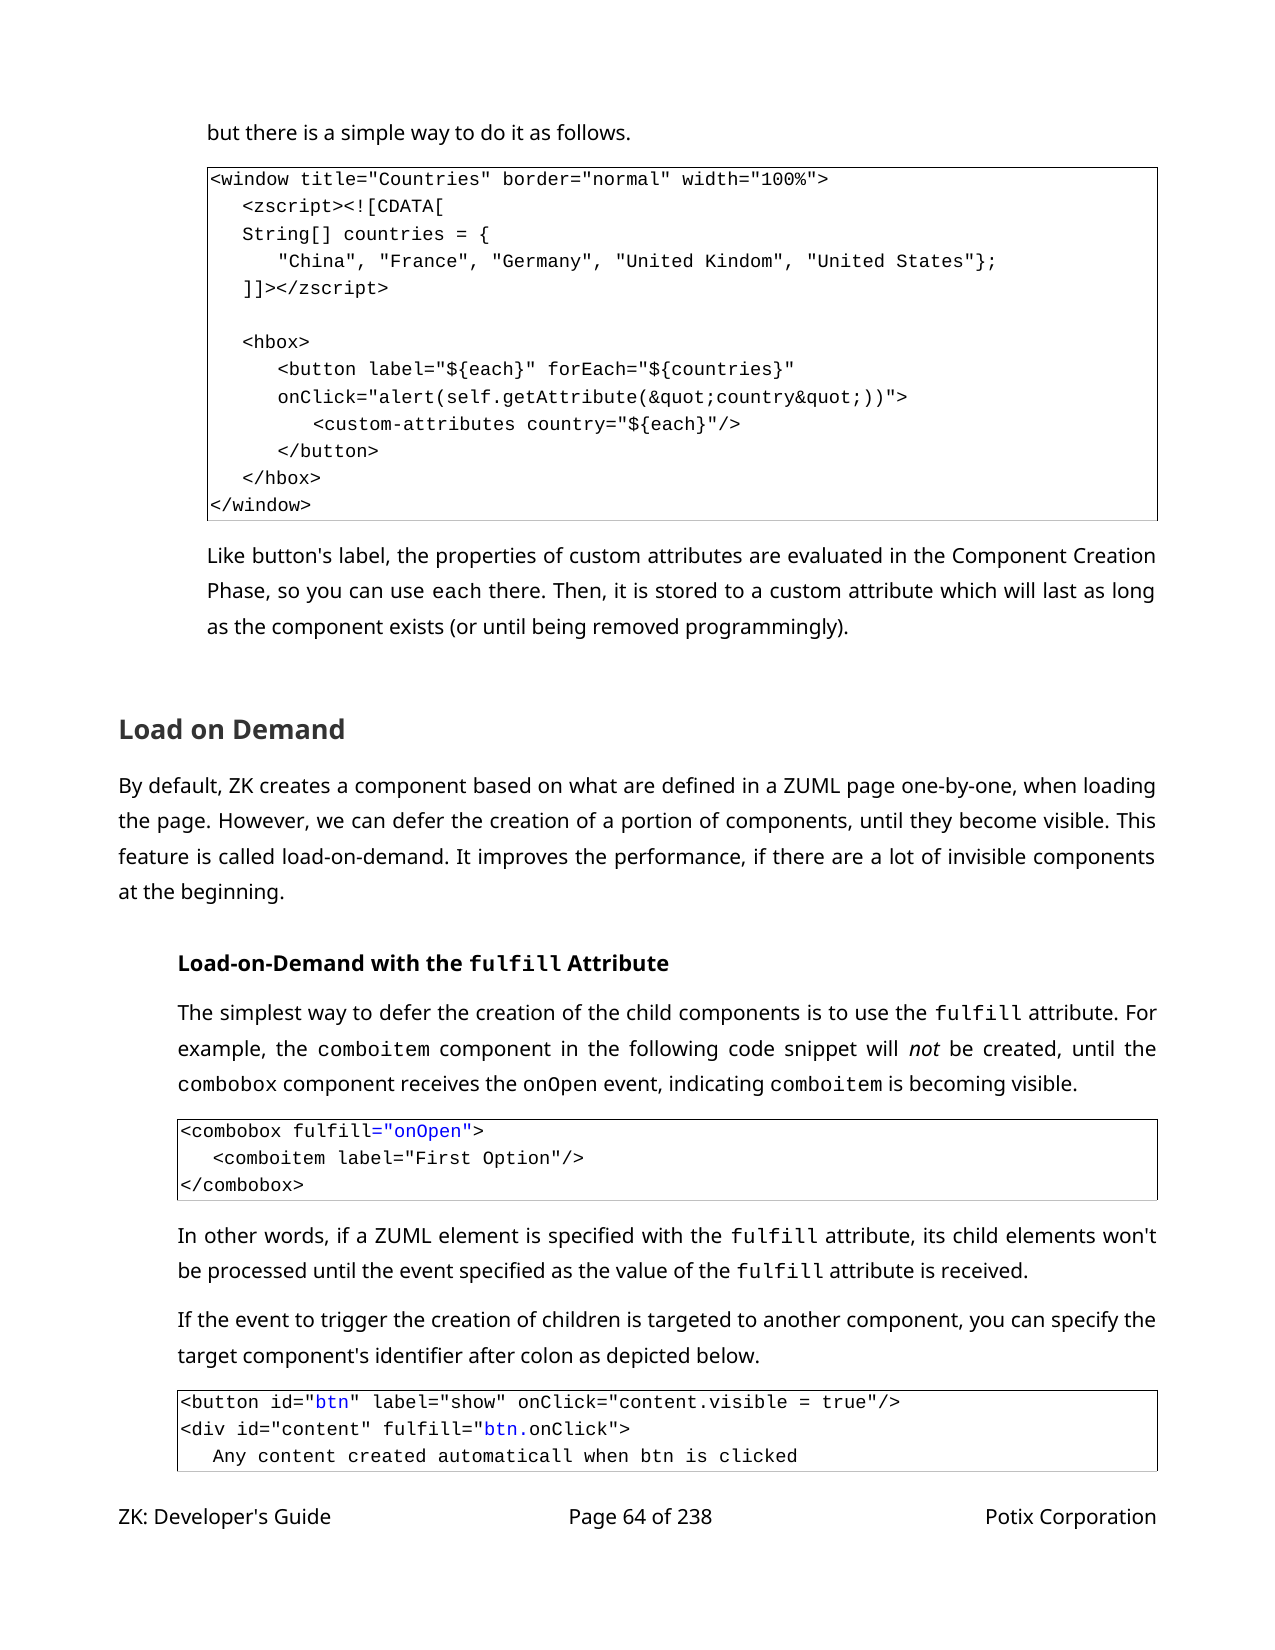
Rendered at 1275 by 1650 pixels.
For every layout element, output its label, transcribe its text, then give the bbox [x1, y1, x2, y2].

text By default, ZK creates a component based on what are defined in a ZUML page one-by-one, when loading the page. However, we can defer the creation of a portion of components, until they become visible. This feature is called load-on-demand. It improves the performance, if there are a lot of invisible components at the beginning. [118, 771, 1157, 905]
text <button id="btn" label="show" onClick="content.visible = true"/> [178, 1391, 1157, 1414]
text If the event to trigger the creation of children is targeted to another component, you can specify the target component's identifier after colon as depicted below. [177, 1306, 1157, 1369]
text <custom-attributes country="${each}"/> [208, 412, 1157, 436]
text <combobox fulfill="onOpen"> [178, 1120, 1157, 1143]
subtitle Load-on-Demand with the fulfill Attribute [177, 948, 1157, 978]
text but there is a simple way to do it as follows. [207, 118, 1157, 146]
text <zscript><![CDATA[ [208, 194, 1157, 218]
text <window title="Countries" border="normal" width="100%"> [208, 168, 1157, 191]
text In other words, if a ZUML element is specified with the fulfill attribute, its child elements won't be processed until the event specified as the value of the fulfill attribute is received. [177, 1221, 1157, 1285]
text <comboitem label="First Option"/> [178, 1146, 1157, 1170]
text </window> [208, 493, 1157, 520]
text </button> [208, 439, 1157, 463]
text ]]></zscript> [208, 276, 1157, 300]
text </combobox> [178, 1173, 1157, 1200]
text String[] countries = { [208, 221, 1157, 246]
subtitle Load on Demand [118, 711, 1157, 748]
text "China", "France", "Germany", "United Kindom", "United States"}; [208, 248, 1157, 273]
text onClick="alert(self.getAttribute(&quot;country&quot;))"> [208, 384, 1157, 409]
text </hbox> [208, 466, 1157, 490]
text Any content created automaticall when btn is clicked [178, 1444, 1157, 1471]
text <button label="${each}" forEach="${countries}" [208, 357, 1157, 382]
text Like button's label, the properties of custom attributes are evaluated in the Component Creation Phase, so you can use each there. Then, it is stored to a custom attribute which will last as long as the component exists (or until being removed programmingly). [207, 541, 1157, 640]
text The simplest way to defer the creation of the child components is to use the fulfill attribute. For example, the comboitem component in the following code snippet will not be created, until the combobox component receives the onOpen event, indicating comboitem is becoming visible. [177, 998, 1157, 1098]
text <hbox> [208, 330, 1157, 354]
text <div id="content" fulfill="btn.onClick"> [178, 1417, 1157, 1441]
